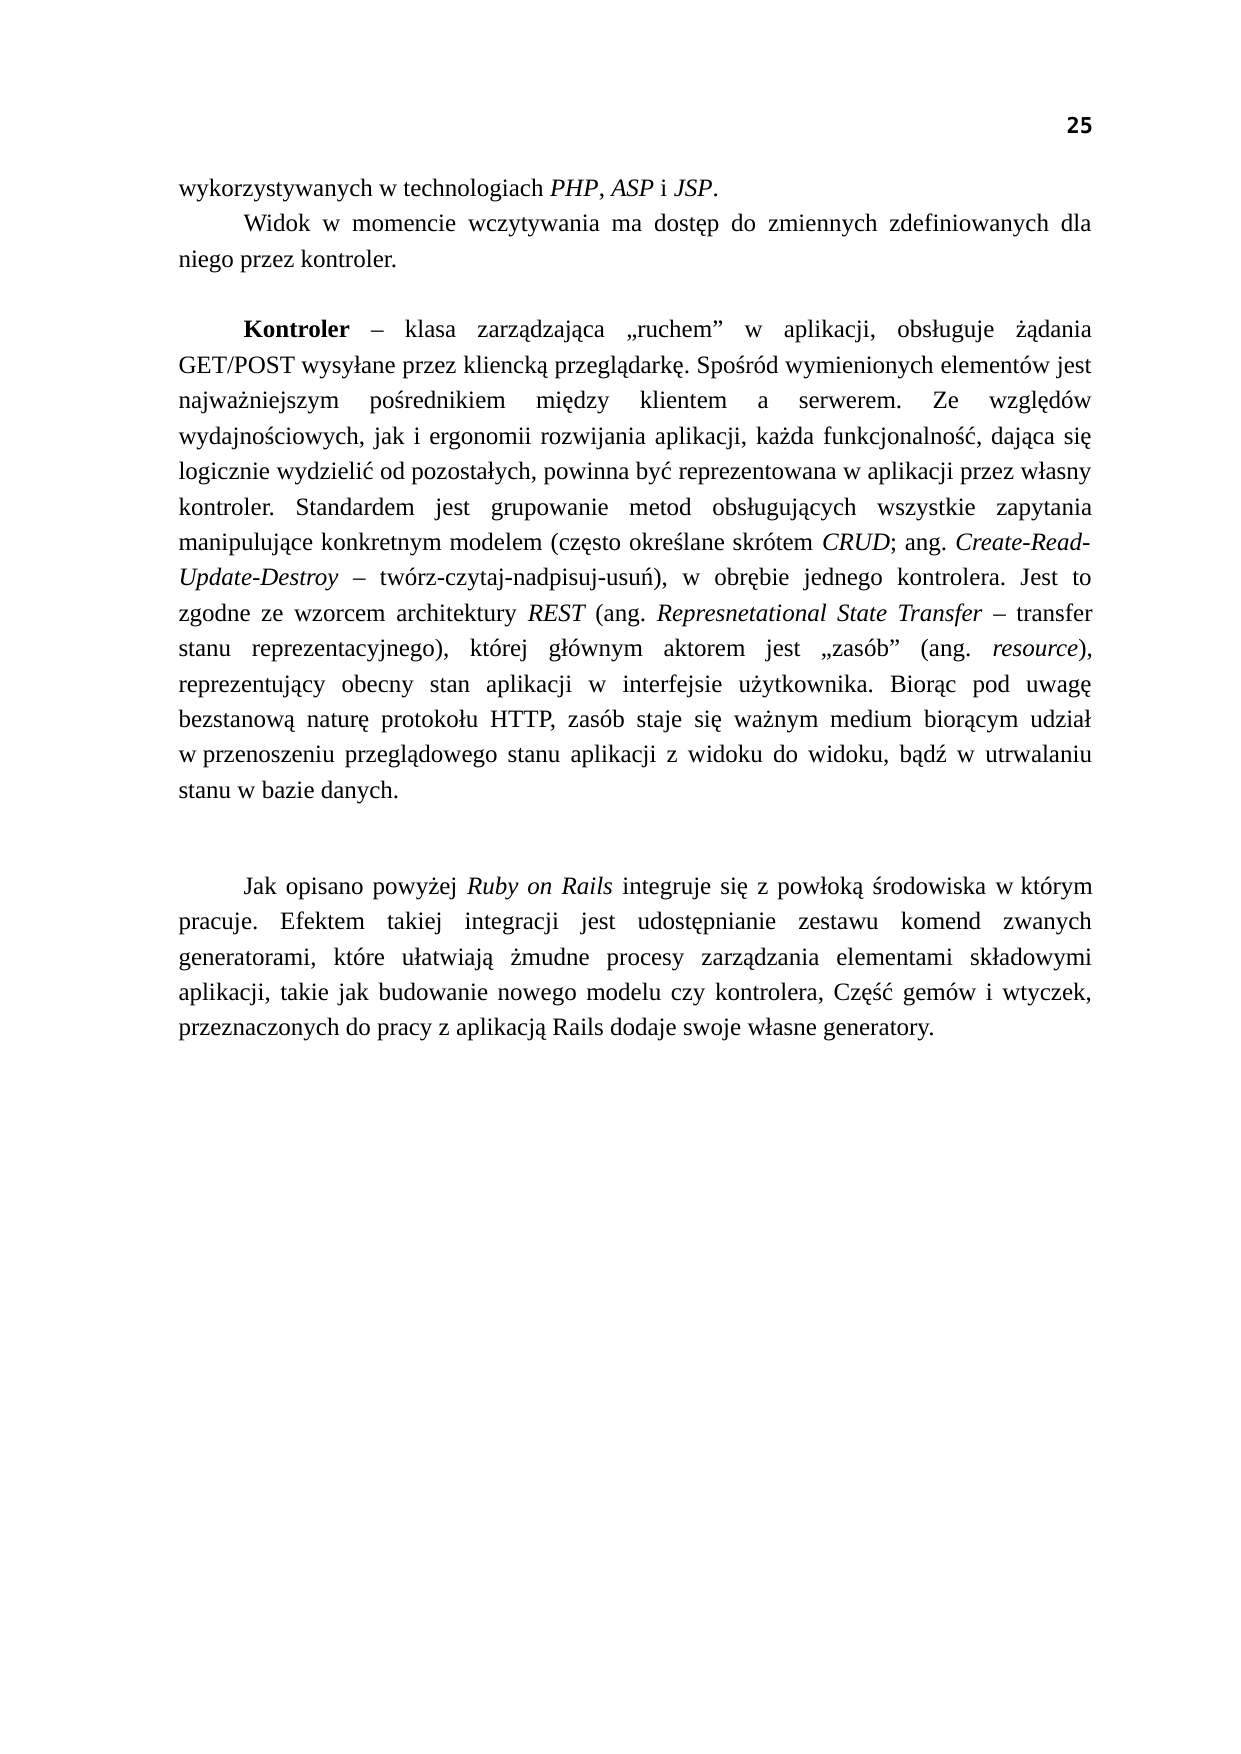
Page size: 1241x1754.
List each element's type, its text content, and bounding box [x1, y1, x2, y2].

text Jak opisano powyżej Ruby on Rails integruje się z powłoką środowiska w którym pracuje. Efektem takiej integracji jest udostępnianie zestawu komend zwanych generatorami, które ułatwiają żmudne procesy zarządzania elementami składowymi aplikacji, takie jak budowanie nowego modelu czy kontrolera, Część gemów i wtyczek, przeznaczonych do pracy z aplikacją Rails dodaje swoje własne generatory. [178, 866, 1093, 1043]
text Widok w momencie wczytywania ma dostęp do zmiennych zdefiniowanych dla niego przez kontroler. [178, 203, 1093, 274]
text wykorzystywanych w technologiach PHP, ASP i JSP. [178, 168, 1093, 203]
text Kontroler – klasa zarządzająca „ruchem” w aplikacji, obsługuje żądania GET/POST wysyłane przez kliencką przeglądarkę. Spośród wymienionych elementów jest najważniejszym pośrednikiem między klientem a serwerem. Ze względów wydajnościowych, jak i ergonomii rozwijania aplikacji, każda funkcjonalność, dająca się logicznie wydzielić od pozostałych, powinna być reprezentowana w aplikacji przez własny kontroler. Standardem jest grupowanie metod obsługujących wszystkie zapytania manipulujące konkretnym modelem (często określane skrótem CRUD; ang. Create-Read-Update-Destroy – twórz-czytaj-nadpisuj-usuń), w obrębie jednego kontrolera. Jest to zgodne ze wzorcem architektury REST (ang. Represnetational State Transfer – transfer stanu reprezentacyjnego), której głównym aktorem jest „zasób” (ang. resource), reprezentujący obecny stan aplikacji w interfejsie użytkownika. Biorąc pod uwagę bezstanową naturę protokołu HTTP, zasób staje się ważnym medium biorącym udział w przenoszeniu przeglądowego stanu aplikacji z widoku do widoku, bądź w utrwalaniu stanu w bazie danych. [178, 309, 1093, 805]
